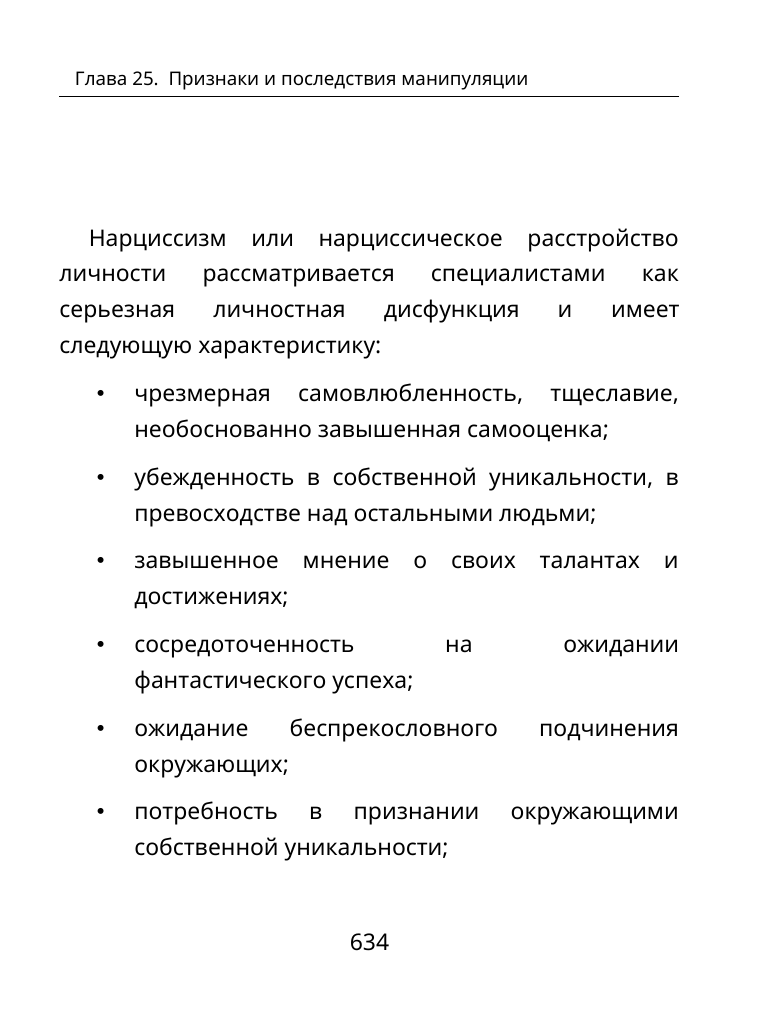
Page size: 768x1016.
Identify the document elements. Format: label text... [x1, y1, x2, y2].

list сосредоточенность на ожидании фантастического успеха; [97, 628, 679, 695]
list ожидание беспрекословного подчинения окружающих; [97, 712, 679, 779]
list убежденность в собственной уникальности, в превосходстве над остальными людьми; [97, 461, 679, 528]
text Нарциссизм или нарциссическое расстройство личности рассматривается специалистами как серьезная личностная дисфункция и имеет следующую характеристику: [59, 221, 679, 361]
list чрезмерная самовлюбленность, тщеславие, необоснованно завышенная самооценка; [97, 377, 679, 444]
list завышенное мнение о своих талантах и достижениях; [97, 544, 679, 611]
list потребность в признании окружающими собственной уникальности; [97, 795, 679, 862]
